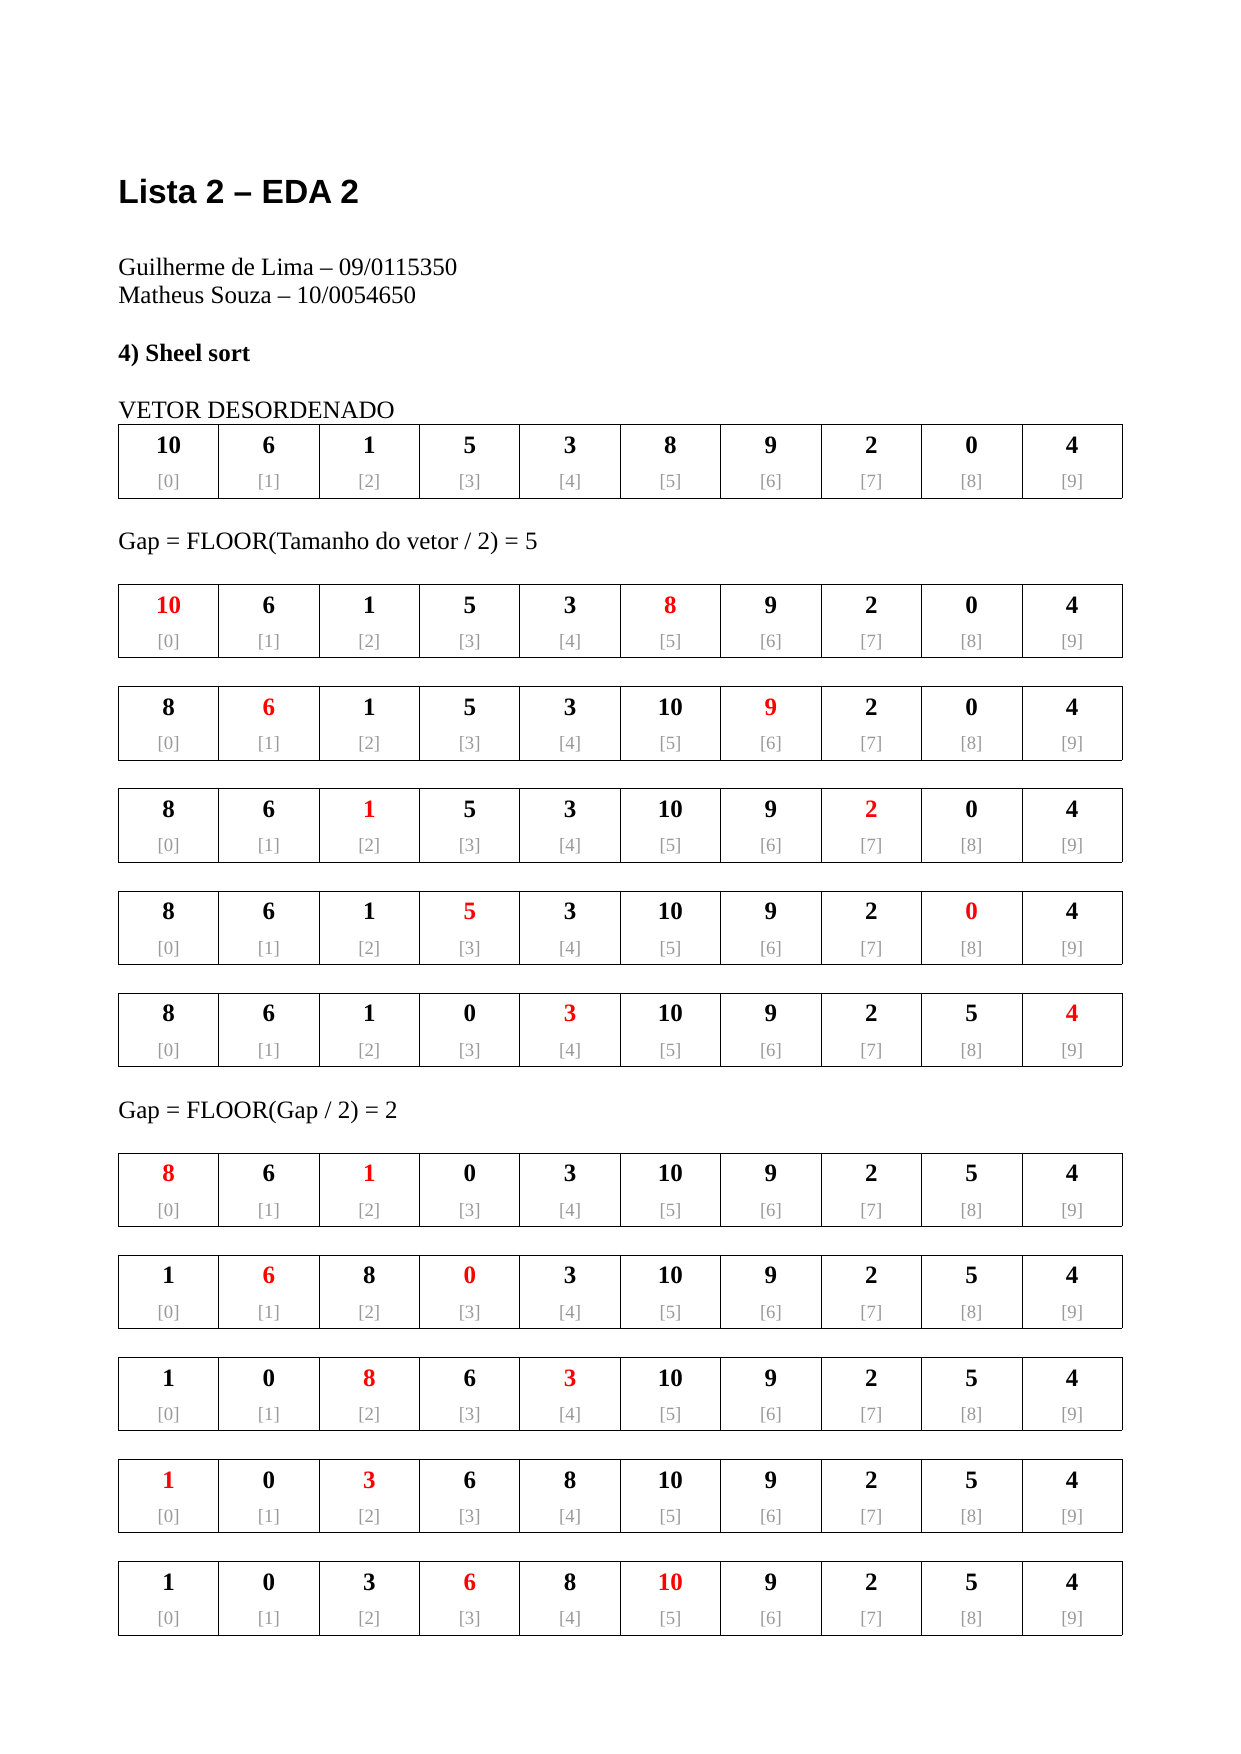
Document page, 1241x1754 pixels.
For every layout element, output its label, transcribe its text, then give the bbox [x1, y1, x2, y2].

table_header 4 [1023, 425, 1122, 464]
table_cell [3] [420, 1193, 519, 1226]
table_cell [9] [1023, 1193, 1122, 1226]
table_cell [9] [1023, 829, 1122, 862]
table_cell [6] [721, 1601, 821, 1634]
table_header 4 [1023, 1154, 1122, 1193]
table_header 3 [520, 1256, 620, 1295]
table_cell [6] [721, 465, 821, 498]
table_header 6 [219, 994, 319, 1033]
table_header 10 [621, 892, 720, 931]
table_header 6 [219, 1256, 319, 1295]
table_cell [6] [721, 829, 821, 862]
table_cell [1] [219, 726, 319, 759]
table_header 1 [320, 892, 419, 931]
table_header 9 [721, 585, 821, 624]
table_cell [7] [822, 624, 921, 657]
table_cell [5] [621, 1601, 720, 1634]
table_header 10 [119, 425, 218, 464]
table_cell [8] [922, 931, 1022, 964]
table_header 8 [520, 1460, 620, 1499]
table_cell [3] [420, 829, 519, 862]
table_cell [8] [922, 465, 1022, 498]
table_cell [3] [420, 931, 519, 964]
table_header 8 [621, 425, 720, 464]
table_cell [1] [219, 1397, 319, 1430]
table_cell [9] [1023, 1033, 1122, 1066]
table_header 2 [822, 994, 921, 1033]
table_header 3 [520, 687, 620, 726]
table_header 2 [822, 585, 921, 624]
table_cell [6] [721, 1295, 821, 1328]
table_cell [8] [922, 624, 1022, 657]
table_cell [4] [520, 829, 620, 862]
table_cell [9] [1023, 1397, 1122, 1430]
table_cell [1] [219, 465, 319, 498]
table_cell [2] [320, 1499, 419, 1532]
table_cell [7] [822, 1601, 921, 1634]
table_cell [4] [520, 624, 620, 657]
table_header 2 [822, 687, 921, 726]
table_cell [1] [219, 1499, 319, 1532]
table_cell [9] [1023, 465, 1122, 498]
table_cell [0] [119, 1499, 218, 1532]
table_header 10 [119, 585, 218, 624]
table_header 6 [420, 1562, 519, 1601]
table_cell [2] [320, 1601, 419, 1634]
table_header 8 [119, 687, 218, 726]
table_header 10 [621, 1358, 720, 1397]
table_header 8 [119, 994, 218, 1033]
table_cell [2] [320, 829, 419, 862]
table_cell [4] [520, 1193, 620, 1226]
table_cell [4] [520, 931, 620, 964]
table_cell [3] [420, 624, 519, 657]
table_cell [6] [721, 1499, 821, 1532]
table_cell [0] [119, 726, 218, 759]
table_cell [5] [621, 1295, 720, 1328]
table_header 8 [119, 1154, 218, 1193]
table_header 8 [320, 1256, 419, 1295]
table_cell [0] [119, 465, 218, 498]
table_cell [3] [420, 1295, 519, 1328]
table_cell [8] [922, 829, 1022, 862]
table_cell [7] [822, 829, 921, 862]
text Guilherme de Lima – 09/0115350 [118, 252, 1122, 281]
table_header 0 [219, 1460, 319, 1499]
table_cell [5] [621, 1499, 720, 1532]
table_header 0 [922, 585, 1022, 624]
table_cell [1] [219, 1193, 319, 1226]
table_header 10 [621, 789, 720, 829]
table_cell [7] [822, 465, 921, 498]
table_header 4 [1023, 892, 1122, 931]
subtitle Lista 2 – EDA 2 [118, 172, 1122, 211]
table_cell [8] [922, 1601, 1022, 1634]
table_cell [4] [520, 726, 620, 759]
table_cell [0] [119, 931, 218, 964]
table_header 5 [420, 585, 519, 624]
table_cell [1] [219, 624, 319, 657]
table_header 6 [219, 1154, 319, 1193]
table_header 1 [119, 1460, 218, 1499]
table_cell [0] [119, 1193, 218, 1226]
table_header 6 [420, 1460, 519, 1499]
table_header 5 [922, 994, 1022, 1033]
table_cell [4] [520, 1499, 620, 1532]
table_cell [7] [822, 726, 921, 759]
table_header 4 [1023, 789, 1122, 829]
table_cell [4] [520, 1397, 620, 1430]
table_cell [8] [922, 1499, 1022, 1532]
text Matheus Souza – 10/0054650 [118, 281, 1122, 309]
table_cell [6] [721, 624, 821, 657]
table_header 1 [320, 687, 419, 726]
table_cell [7] [822, 1397, 921, 1430]
table_header 2 [822, 892, 921, 931]
table_header 0 [922, 892, 1022, 931]
table_header 8 [520, 1562, 620, 1601]
table_cell [4] [520, 1295, 620, 1328]
table_header 10 [621, 1256, 720, 1295]
text Gap = FLOOR(Tamanho do vetor / 2) = 5 [118, 526, 1122, 555]
table_cell [0] [119, 1601, 218, 1634]
table_cell [3] [420, 1397, 519, 1430]
table_header 8 [320, 1358, 419, 1397]
table_header 8 [119, 789, 218, 829]
table_header 1 [320, 425, 419, 464]
table_cell [1] [219, 1295, 319, 1328]
table_cell [9] [1023, 931, 1122, 964]
table_cell [1] [219, 1601, 319, 1634]
table_header 2 [822, 1256, 921, 1295]
table_header 3 [520, 425, 620, 464]
table_header 9 [721, 994, 821, 1033]
table_cell [3] [420, 465, 519, 498]
table_header 4 [1023, 687, 1122, 726]
table_cell [6] [721, 1397, 821, 1430]
table_cell [8] [922, 1397, 1022, 1430]
table_header 5 [420, 687, 519, 726]
table_header 9 [721, 789, 821, 829]
table_cell [5] [621, 931, 720, 964]
table_header 10 [621, 687, 720, 726]
table_cell [8] [922, 1033, 1022, 1066]
table_cell [2] [320, 1033, 419, 1066]
table_header 1 [320, 585, 419, 624]
table_cell [0] [119, 1295, 218, 1328]
table_header 10 [621, 1562, 720, 1601]
table_header 9 [721, 892, 821, 931]
table_cell [2] [320, 624, 419, 657]
table_cell [1] [219, 931, 319, 964]
table_header 6 [219, 789, 319, 829]
table_cell [7] [822, 1295, 921, 1328]
table_cell [2] [320, 1295, 419, 1328]
table_cell [5] [621, 1193, 720, 1226]
table_header 6 [219, 585, 319, 624]
table_header 2 [822, 1562, 921, 1601]
table_header 10 [621, 994, 720, 1033]
table_header 2 [822, 1460, 921, 1499]
table_header 3 [520, 892, 620, 931]
table_cell [4] [520, 1033, 620, 1066]
table_cell [4] [520, 1601, 620, 1634]
table_header 5 [922, 1154, 1022, 1193]
table_cell [6] [721, 1193, 821, 1226]
table_cell [9] [1023, 1499, 1122, 1532]
table_header 0 [420, 994, 519, 1033]
table_header 5 [922, 1256, 1022, 1295]
text VETOR DESORDENADO [118, 396, 1122, 424]
table_header 1 [119, 1562, 218, 1601]
table_cell [6] [721, 1033, 821, 1066]
table_cell [2] [320, 726, 419, 759]
table_header 3 [320, 1460, 419, 1499]
table_header 5 [922, 1562, 1022, 1601]
table_cell [0] [119, 1397, 218, 1430]
table_header 1 [320, 789, 419, 829]
table_cell [5] [621, 726, 720, 759]
table_cell [5] [621, 829, 720, 862]
table_header 2 [822, 789, 921, 829]
table_header 0 [922, 789, 1022, 829]
table_header 3 [520, 585, 620, 624]
table_cell [9] [1023, 1295, 1122, 1328]
table_cell [2] [320, 1397, 419, 1430]
table_header 0 [420, 1154, 519, 1193]
table_cell [5] [621, 1033, 720, 1066]
table_header 10 [621, 1460, 720, 1499]
table_header 0 [922, 687, 1022, 726]
table_cell [0] [119, 829, 218, 862]
table_cell [1] [219, 829, 319, 862]
table_header 0 [219, 1358, 319, 1397]
table_header 4 [1023, 994, 1122, 1033]
table_header 3 [520, 1358, 620, 1397]
table_cell [5] [621, 624, 720, 657]
table_cell [4] [520, 465, 620, 498]
table_header 9 [721, 1358, 821, 1397]
table_header 1 [320, 1154, 419, 1193]
text 4) Sheel sort [118, 338, 1122, 367]
table_header 8 [119, 892, 218, 931]
table_header 3 [320, 1562, 419, 1601]
table_header 1 [320, 994, 419, 1033]
table_header 9 [721, 425, 821, 464]
table_header 6 [219, 687, 319, 726]
table_header 4 [1023, 1358, 1122, 1397]
table_header 9 [721, 1256, 821, 1295]
table_cell [2] [320, 1193, 419, 1226]
table_header 3 [520, 994, 620, 1033]
table_cell [3] [420, 1499, 519, 1532]
table_cell [5] [621, 465, 720, 498]
table_header 9 [721, 1154, 821, 1193]
table_header 1 [119, 1358, 218, 1397]
table_cell [0] [119, 1033, 218, 1066]
table_header 4 [1023, 1460, 1122, 1499]
table_cell [2] [320, 931, 419, 964]
table_header 5 [922, 1358, 1022, 1397]
table_cell [8] [922, 1193, 1022, 1226]
table_header 2 [822, 1358, 921, 1397]
table_header 10 [621, 1154, 720, 1193]
table_header 6 [219, 892, 319, 931]
table_cell [1] [219, 1033, 319, 1066]
table_header 3 [520, 1154, 620, 1193]
text Gap = FLOOR(Gap / 2) = 2 [118, 1095, 1122, 1124]
table_cell [9] [1023, 1601, 1122, 1634]
table_header 4 [1023, 585, 1122, 624]
table_cell [8] [922, 1295, 1022, 1328]
table_header 5 [420, 892, 519, 931]
table_header 9 [721, 1562, 821, 1601]
table_cell [9] [1023, 624, 1122, 657]
table_header 6 [420, 1358, 519, 1397]
table_header 0 [219, 1562, 319, 1601]
table_header 4 [1023, 1562, 1122, 1601]
table_cell [7] [822, 1499, 921, 1532]
table_cell [6] [721, 931, 821, 964]
table_header 1 [119, 1256, 218, 1295]
table_cell [2] [320, 465, 419, 498]
table_cell [9] [1023, 726, 1122, 759]
table_header 2 [822, 1154, 921, 1193]
table_cell [3] [420, 1601, 519, 1634]
table_cell [3] [420, 726, 519, 759]
table_header 4 [1023, 1256, 1122, 1295]
table_header 3 [520, 789, 620, 829]
table_cell [7] [822, 931, 921, 964]
table_header 5 [420, 789, 519, 829]
table_header 8 [621, 585, 720, 624]
table_cell [7] [822, 1193, 921, 1226]
table_cell [5] [621, 1397, 720, 1430]
table_cell [6] [721, 726, 821, 759]
table_cell [8] [922, 726, 1022, 759]
table_cell [0] [119, 624, 218, 657]
table_header 6 [219, 425, 319, 464]
table_header 0 [420, 1256, 519, 1295]
table_cell [7] [822, 1033, 921, 1066]
table_header 9 [721, 1460, 821, 1499]
table_header 9 [721, 687, 821, 726]
table_cell [3] [420, 1033, 519, 1066]
table_header 2 [822, 425, 921, 464]
table_header 5 [420, 425, 519, 464]
table_header 5 [922, 1460, 1022, 1499]
table_header 0 [922, 425, 1022, 464]
